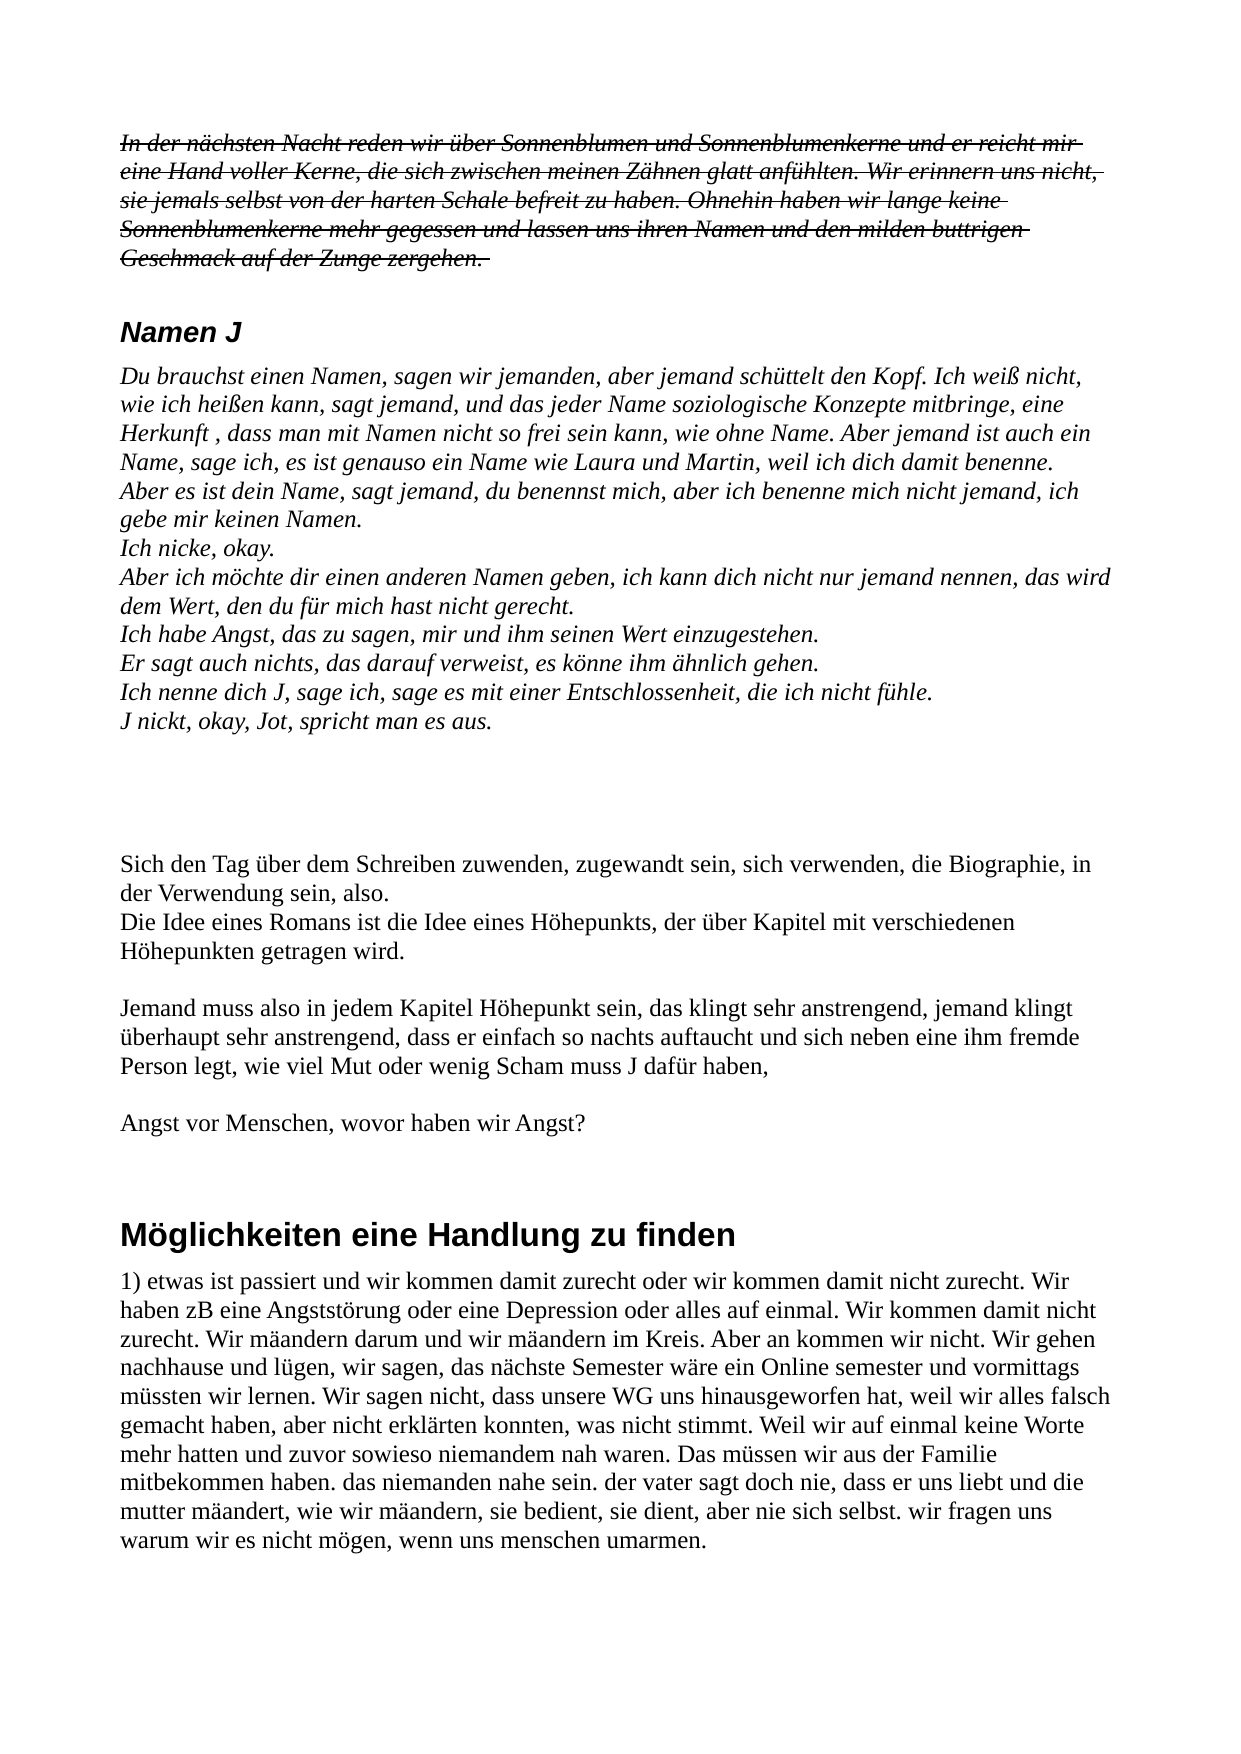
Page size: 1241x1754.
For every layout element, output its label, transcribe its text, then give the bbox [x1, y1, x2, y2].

subtitle Möglichkeiten eine Handlung zu finden [120, 1215, 1117, 1254]
subtitle Namen J [120, 315, 1117, 348]
text Angst vor Menschen, wovor haben wir Angst? [120, 1079, 1117, 1137]
text Aber es ist dein Name, sagt jemand, du benennst mich, aber ich benenne mich nicht jemand, ich gebe mir keinen Namen. [120, 476, 1117, 533]
text Er sagt auch nichts, das darauf verweist, es könne ihm ähnlich gehen. [120, 648, 1117, 677]
text Sich den Tag über dem Schreiben zuwenden, zugewandt sein, sich verwenden, die Biographie, in der Verwendung sein, also. [120, 849, 1117, 907]
text Ich nenne dich J, sage ich, sage es mit einer Entschlossenheit, die ich nicht fühle. [120, 677, 1117, 706]
text Die Idee eines Romans ist die Idee eines Höhepunkts, der über Kapitel mit verschiedenen Höhepunkten getragen wird. [120, 907, 1117, 964]
text Jemand muss also in jedem Kapitel Höhepunkt sein, das klingt sehr anstrengend, jemand klingt überhaupt sehr anstrengend, dass er einfach so nachts auftaucht und sich neben eine ihm fremde Person legt, wie viel Mut oder wenig Scham muss J dafür haben, [120, 993, 1117, 1079]
text Aber ich möchte dir einen anderen Namen geben, ich kann dich nicht nur jemand nennen, das wird dem Wert, den du für mich hast nicht gerecht. [120, 562, 1117, 619]
text Ich nicke, okay. [120, 533, 1117, 562]
text Du brauchst einen Namen, sagen wir jemanden, aber jemand schüttelt den Kopf. Ich weiß nicht, wie ich heißen kann, sagt jemand, und das jeder Name soziologische Konzepte mitbringe, eine Herkunft , dass man mit Namen nicht so frei sein kann, wie ohne Name. Aber jemand ist auch ein Name, sage ich, es ist genauso ein Name wie Laura und Martin, weil ich dich damit benenne. [120, 361, 1117, 476]
text J nickt, okay, Jot, spricht man es aus. [120, 706, 1117, 734]
text In der nächsten Nacht reden wir über Sonnenblumen und Sonnenblumenkerne und er reicht mir eine Hand voller Kerne, die sich zwischen meinen Zähnen glatt anfühlten. Wir erinnern uns nicht, sie jemals selbst von der harten Schale befreit zu haben. Ohnehin haben wir lange keine Sonnenblumenkerne mehr gegessen und lassen uns ihren Namen und den milden buttrigen Geschmack auf der Zunge zergehen. [120, 128, 1117, 271]
text Ich habe Angst, das zu sagen, mir und ihm seinen Wert einzugestehen. [120, 619, 1117, 648]
text 1) etwas ist passiert und wir kommen damit zurecht oder wir kommen damit nicht zurecht. Wir haben zB eine Angststörung oder eine Depression oder alles auf einmal. Wir kommen damit nicht zurecht. Wir mäandern darum und wir mäandern im Kreis. Aber an kommen wir nicht. Wir gehen nachhause und lügen, wir sagen, das nächste Semester wäre ein Online semester und vormittags müssten wir lernen. Wir sagen nicht, dass unsere WG uns hinausgeworfen hat, weil wir alles falsch gemacht haben, aber nicht erklärten konnten, was nicht stimmt. Weil wir auf einmal keine Worte mehr hatten und zuvor sowieso niemandem nah waren. Das müssen wir aus der Familie mitbekommen haben. das niemanden nahe sein. der vater sagt doch nie, dass er uns liebt und die mutter mäandert, wie wir mäandern, sie bedient, sie dient, aber nie sich selbst. wir fragen uns warum wir es nicht mögen, wenn uns menschen umarmen. [120, 1266, 1117, 1554]
